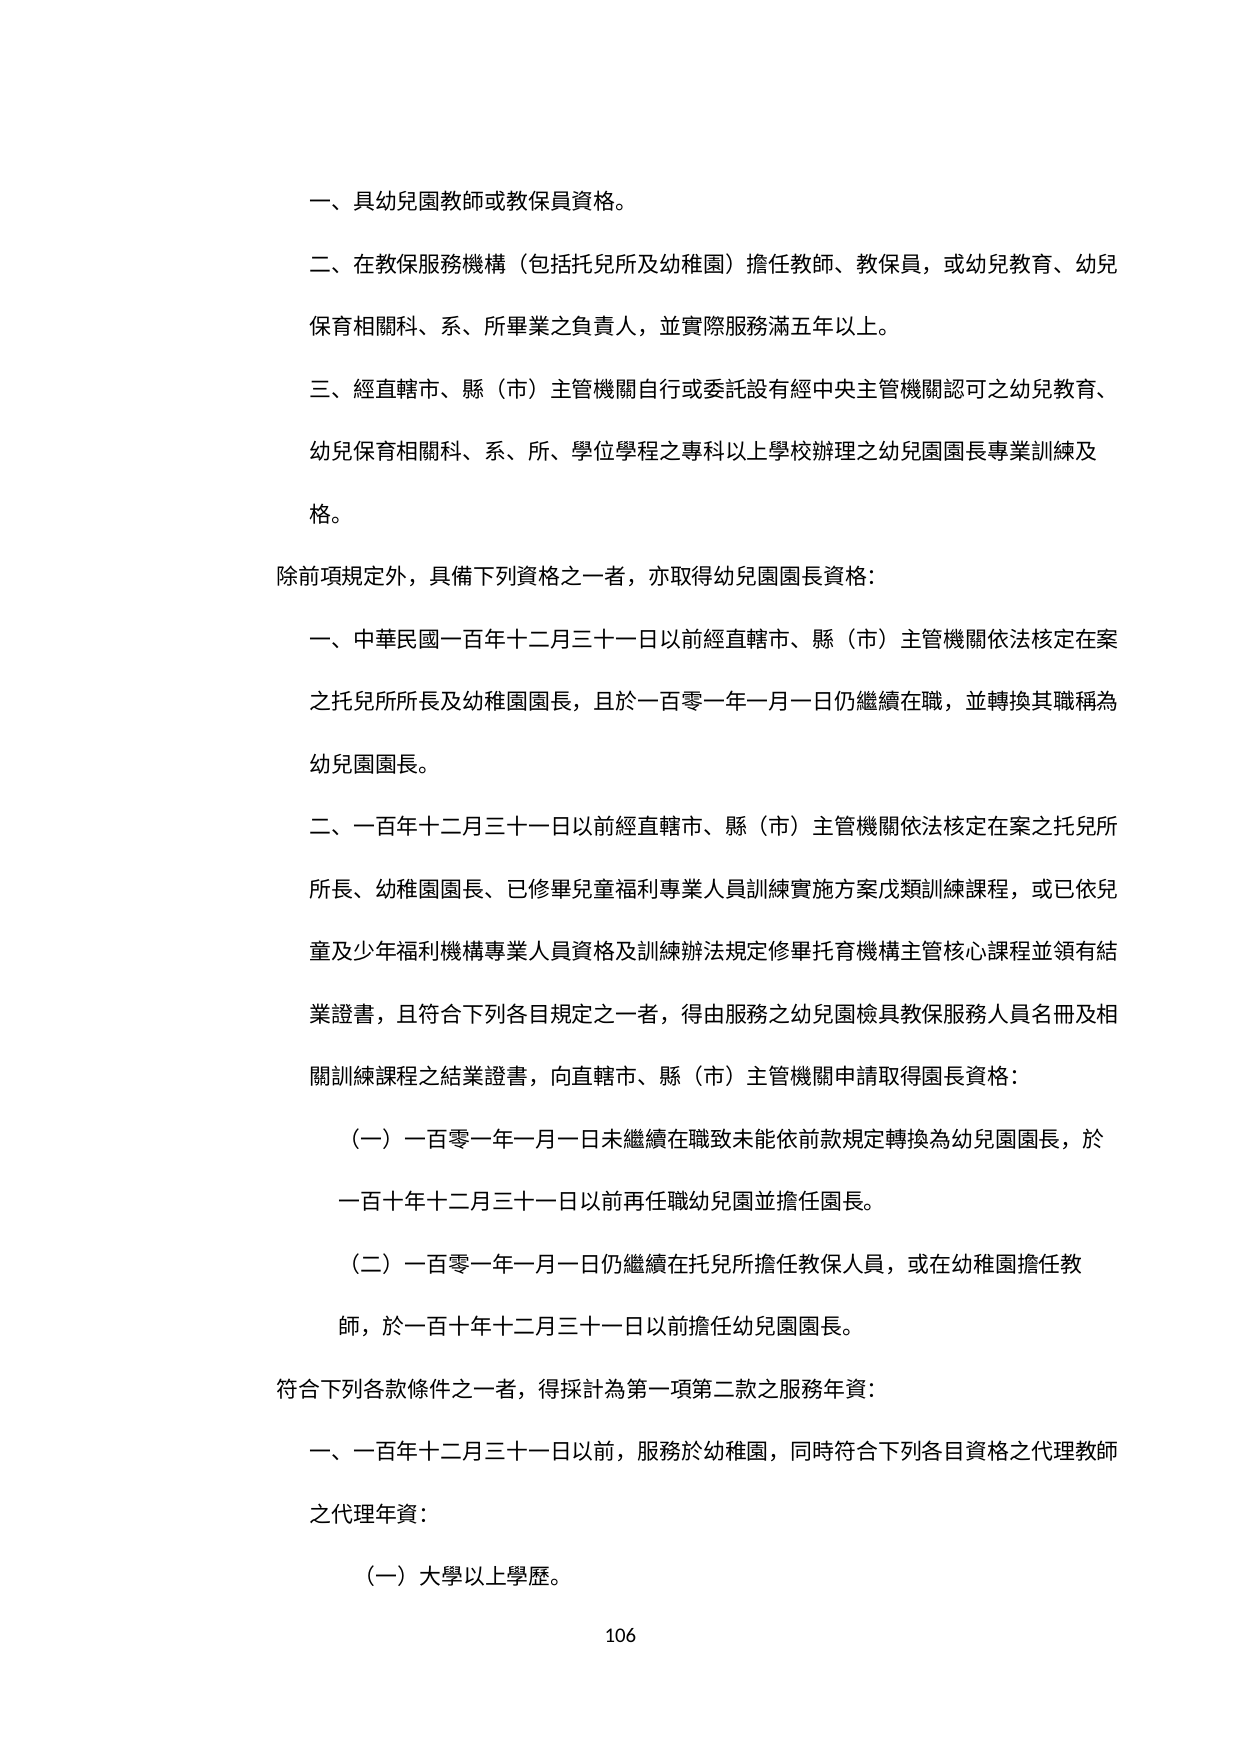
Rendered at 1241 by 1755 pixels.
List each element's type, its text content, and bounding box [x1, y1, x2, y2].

table_cell 一、具幼兒園教師或教保員資格。 二、在教保服務機構（包括托兒所及幼稚園）擔任教師、教保員，或幼兒教育、幼兒保育相關科、系、所畢業之負責人，並實際服務滿五年以上。 三、經直轄市、縣（市）主管機關自行或委託設有經中央主管機關認可之幼兒教育、幼兒保育相關科、系、所、學位學程之專科以上學校辦理之幼兒園園長專業訓練及格。 除前項規定外，具備下列資格之一者，亦取得幼兒園園長資格： 一、中華民國一百年十二月三十一日以前經直轄市、縣（市）主管機關依法核定在案之托兒所所長及幼稚園園長，且於一百零一年一月一日仍繼續在職，並轉換其職稱為幼兒園園長。 二、一百年十二月三十一日以前經直轄市、縣（市）主管機關依法核定在案之托兒所所長、幼稚園園長、已修畢兒童福利專業人員訓練實施方案戊類訓練課程，或已依兒童及少年福利機構專業人員資格及訓練辦法規定修畢托育機構主管核心課程並領有結業證書，且符合下列各目規定之一者，得由服務之幼兒園檢具教保服務人員名冊及相關訓練課程之結業證書，向直轄市、縣（市）主管機關申請取得園長資格： （一）一百零一年一月一日未繼續在職致未能依前款規定轉換為幼兒園園長，於一百十年十二月三十一日以前再任職幼兒園並擔任園長。 （二）一百零一年一月一日仍繼續在托兒所擔任教保人員，或在幼稚園擔任教師，於一百十年十二月三十一日以前擔任幼兒園園長。 符合下列各款條件之一者，得採計為第一項第二款之服務年資： 一、一百年十二月三十一日以前，服務於幼稚園，同時符合下列各目資格之代理教師之代理年資： （一）大學以上學歷。 [265, 158, 1136, 1596]
table_cell [103, 158, 265, 1596]
